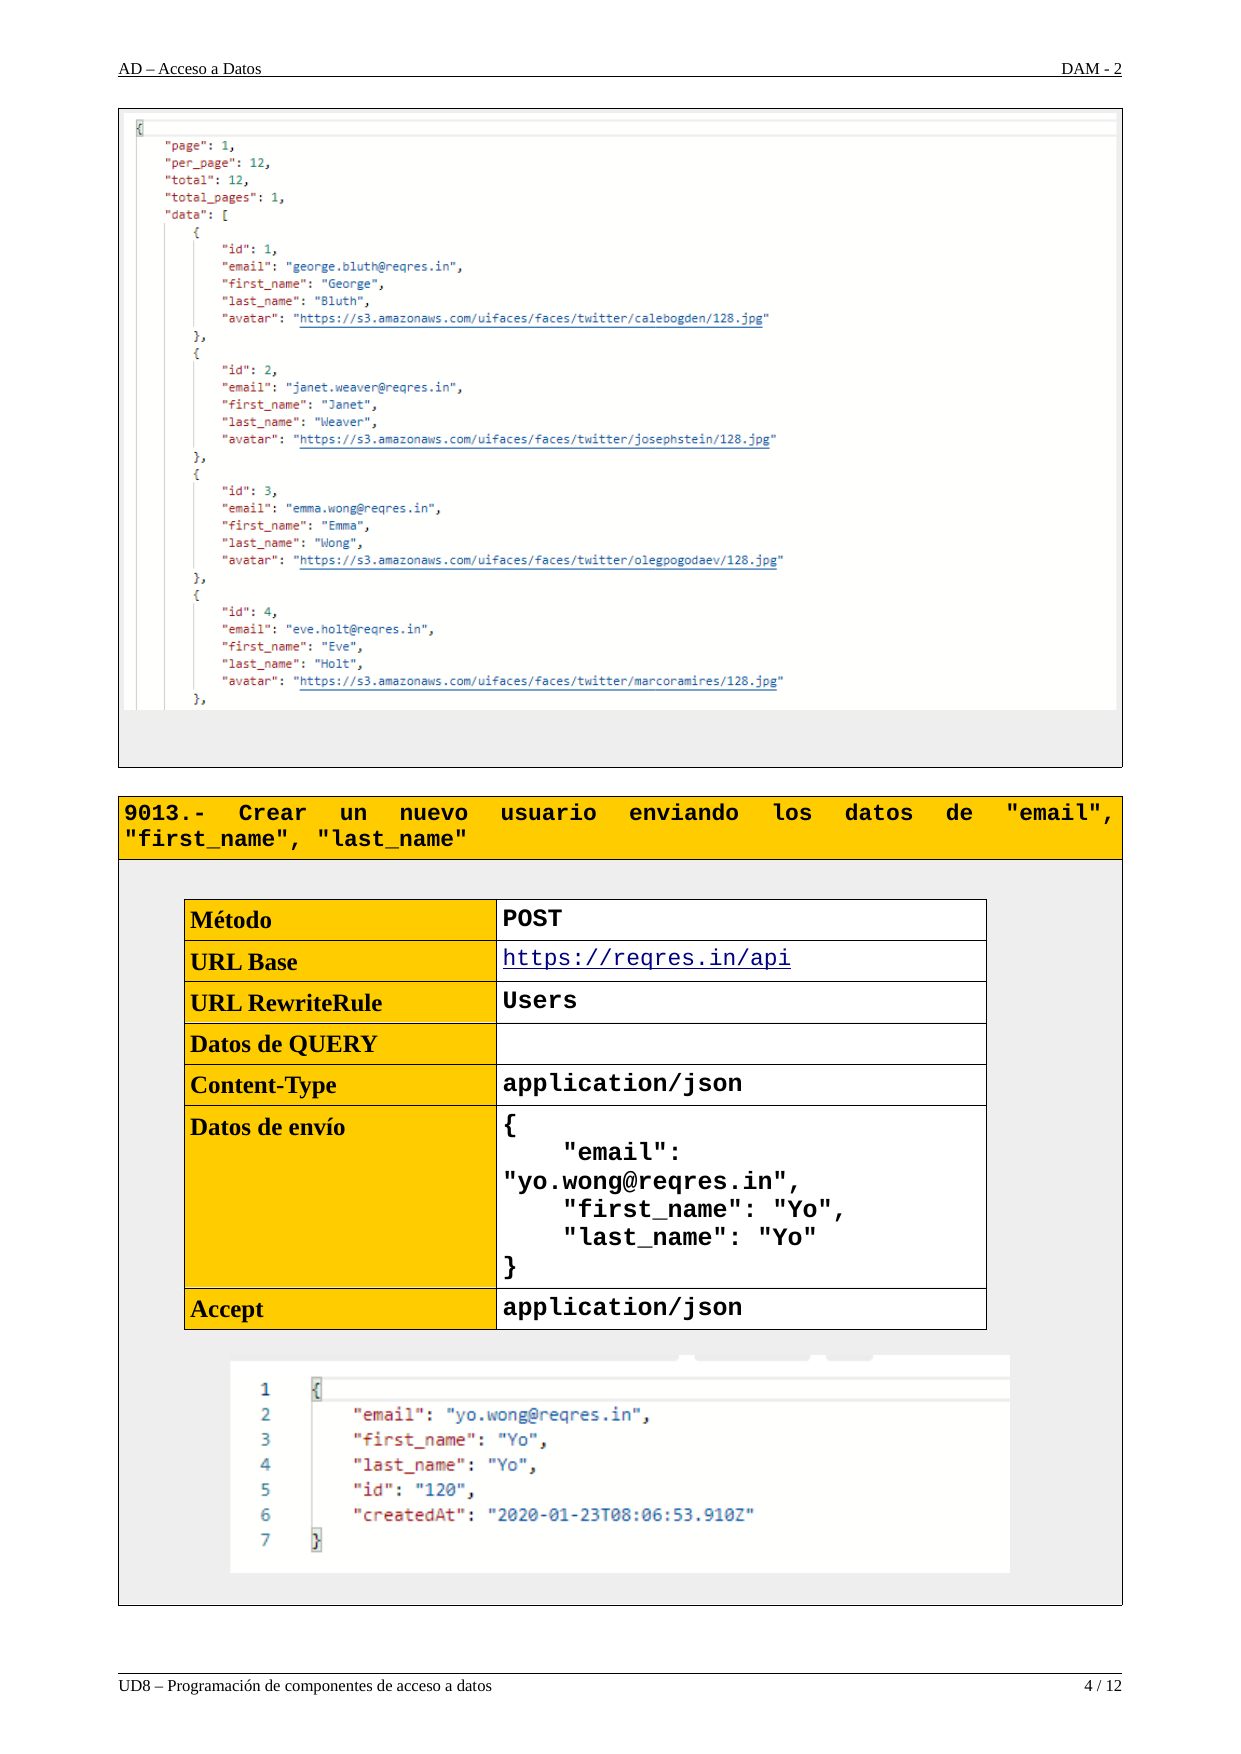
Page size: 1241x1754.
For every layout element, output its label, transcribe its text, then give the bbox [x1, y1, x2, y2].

table_cell [497, 1024, 986, 1064]
table_cell { "email": "yo.wong@reqres.in", "first_name": "Yo", "last_name": "Yo" } [497, 1106, 986, 1287]
table_header Método [185, 900, 496, 940]
table_header 9013.- Crear un nuevo usuario enviando los datos de "email", "first_name", "last_name" [119, 797, 1122, 859]
table_cell Datos de QUERY [185, 1024, 496, 1064]
table_cell Users [497, 982, 986, 1022]
table_cell Accept [185, 1289, 496, 1329]
table_cell Content-Type [185, 1065, 496, 1105]
picture [230, 1355, 1010, 1573]
table_cell URL Base [185, 941, 496, 981]
table_cell application/json [497, 1065, 986, 1105]
table_header POST [497, 900, 986, 940]
table_cell URL RewriteRule [185, 982, 496, 1022]
table_cell [119, 109, 1122, 767]
table_cell https://reqres.in/api [497, 941, 986, 981]
table_cell Datos de envío [185, 1106, 496, 1287]
table_cell [119, 860, 1122, 1604]
table_cell application/json [497, 1289, 986, 1329]
picture [123, 113, 1117, 710]
